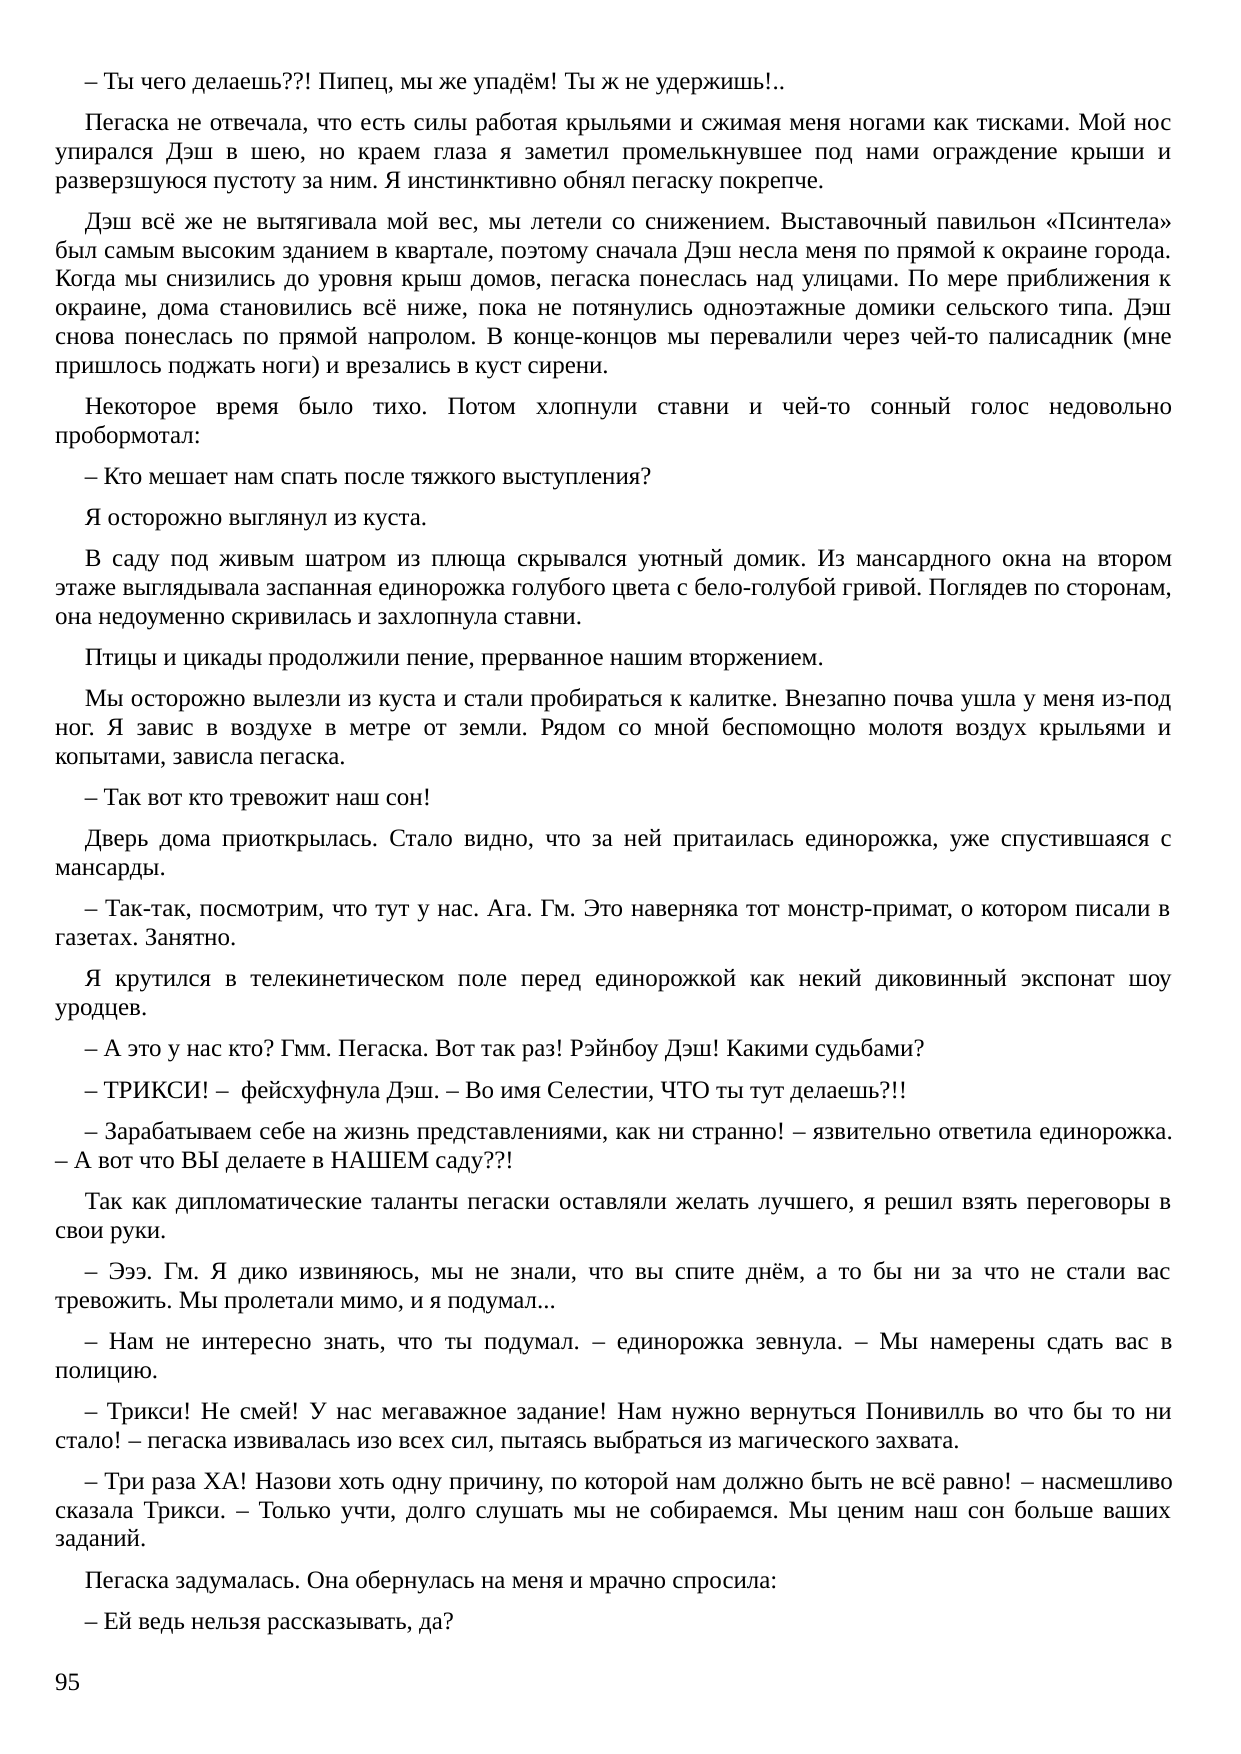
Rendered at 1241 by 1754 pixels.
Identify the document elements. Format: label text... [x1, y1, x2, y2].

text Некоторое время было тихо. Потом хлопнули ставни и чей-то сонный голос недовольно пробормотал: [55, 391, 1173, 448]
text Птицы и цикады продолжили пение, прерванное нашим вторжением. [55, 642, 1173, 671]
text Дэш всё же не вытягивала мой вес, мы летели со снижением. Выставочный павильон «Псинтела» был самым высоким зданием в квартале, поэтому сначала Дэш несла меня по прямой к окраине города. Когда мы снизились до уровня крыш домов, пегаска понеслась над улицами. По мере приближения к окраине, дома становились всё ниже, пока не потянулись одноэтажные домики сельского типа. Дэш снова понеслась по прямой напролом. В конце-концов мы перевалили через чей-то палисадник (мне пришлось поджать ноги) и врезались в куст сирени. [55, 206, 1173, 378]
text – А это у нас кто? Гмм. Пегаска. Вот так раз! Рэйнбоу Дэш! Какими судьбами? [55, 1033, 1173, 1062]
text – ТРИКСИ! – фейсхуфнула Дэш. – Во имя Селестии, ЧТО ты тут делаешь?!! [55, 1075, 1173, 1103]
text – Так-так, посмотрим, что тут у нас. Ага. Гм. Это наверняка тот монстр-примат, о котором писали в газетах. Занятно. [55, 893, 1173, 951]
text – Так вот кто тревожит наш сон! [55, 782, 1173, 811]
text – Трикси! Не смей! У нас мегаважное задание! Нам нужно вернуться Понивилль во что бы то ни стало! – пегаска извивалась изо всех сил, пытаясь выбраться из магического захвата. [55, 1396, 1173, 1453]
text Так как дипломатические таланты пегаски оставляли желать лучшего, я решил взять переговоры в свои руки. [55, 1186, 1173, 1243]
text Пегаска задумалась. Она обернулась на меня и мрачно спросила: [55, 1565, 1173, 1593]
text Дверь дома приоткрылась. Стало видно, что за ней притаилась единорожка, уже спустившаяся с мансарды. [55, 823, 1173, 881]
text Мы осторожно вылезли из куста и стали пробираться к калитке. Внезапно почва ушла у меня из-под ног. Я завис в воздухе в метре от земли. Рядом со мной беспомощно молотя воздух крыльями и копытами, зависла пегаска. [55, 683, 1173, 770]
text – Эээ. Гм. Я дико извиняюсь, мы не знали, что вы спите днём, а то бы ни за что не стали вас тревожить. Мы пролетали мимо, и я подумал... [55, 1256, 1173, 1313]
text Я крутился в телекинетическом поле перед единорожкой как некий диковинный экспонат шоу уродцев. [55, 963, 1173, 1021]
text – Зарабатываем себе на жизнь представлениями, как ни странно! – язвительно ответила единорожка. – А вот что ВЫ делаете в НАШЕМ саду??! [55, 1116, 1173, 1173]
text Пегаска не отвечала, что есть силы работая крыльями и сжимая меня ногами как тисками. Мой нос упирался Дэш в шею, но краем глаза я заметил промелькнувшее под нами ограждение крыши и разверзшуюся пустоту за ним. Я инстинктивно обнял пегаску покрепче. [55, 107, 1173, 193]
text – Кто мешает нам спать после тяжкого выступления? [55, 461, 1173, 490]
text – Три раза ХА! Назови хоть одну причину, по которой нам должно быть не всё равно! – насмешливо сказала Трикси. – Только учти, долго слушать мы не собираемся. Мы ценим наш сон больше ваших заданий. [55, 1466, 1173, 1552]
text – Ей ведь нельзя рассказывать, да? [55, 1606, 1173, 1635]
text – Нам не интересно знать, что ты подумал. – единорожка зевнула. – Мы намерены сдать вас в полицию. [55, 1326, 1173, 1383]
text – Ты чего делаешь??! Пипец, мы же упадём! Ты ж не удержишь!.. [55, 66, 1173, 95]
text В саду под живым шатром из плюща скрывался уютный домик. Из мансардного окна на втором этаже выглядывала заспанная единорожка голубого цвета с бело-голубой гривой. Поглядев по сторонам, она недоуменно скривилась и захлопнула ставни. [55, 543, 1173, 630]
text Я осторожно выглянул из куста. [55, 502, 1173, 531]
